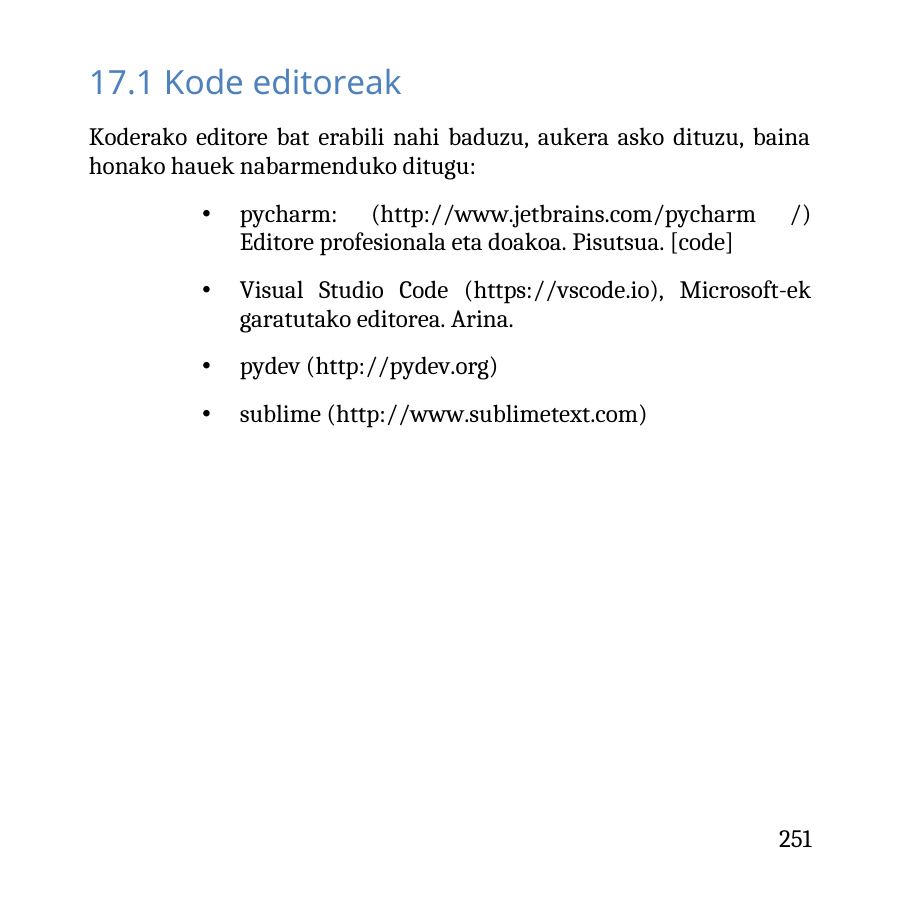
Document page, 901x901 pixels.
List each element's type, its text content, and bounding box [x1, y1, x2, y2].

list pycharm: (http://www.jetbrains.com/pycharm /) Editore profesionala eta doakoa. Pisutsua. [code] [202, 199, 811, 257]
text Koderako editore bat erabili nahi baduzu, aukera asko dituzu, baina honako hauek nabarmenduko ditugu: [89, 123, 811, 181]
subtitle Kode editoreak [89, 59, 811, 104]
list sublime (http://www.sublimetext.com) [202, 399, 811, 428]
list Visual Studio Code (https://vscode.io), Microsoft-ek garatutako editorea. Arina. [202, 276, 811, 333]
list pydev (http://pydev.org) [202, 352, 811, 381]
